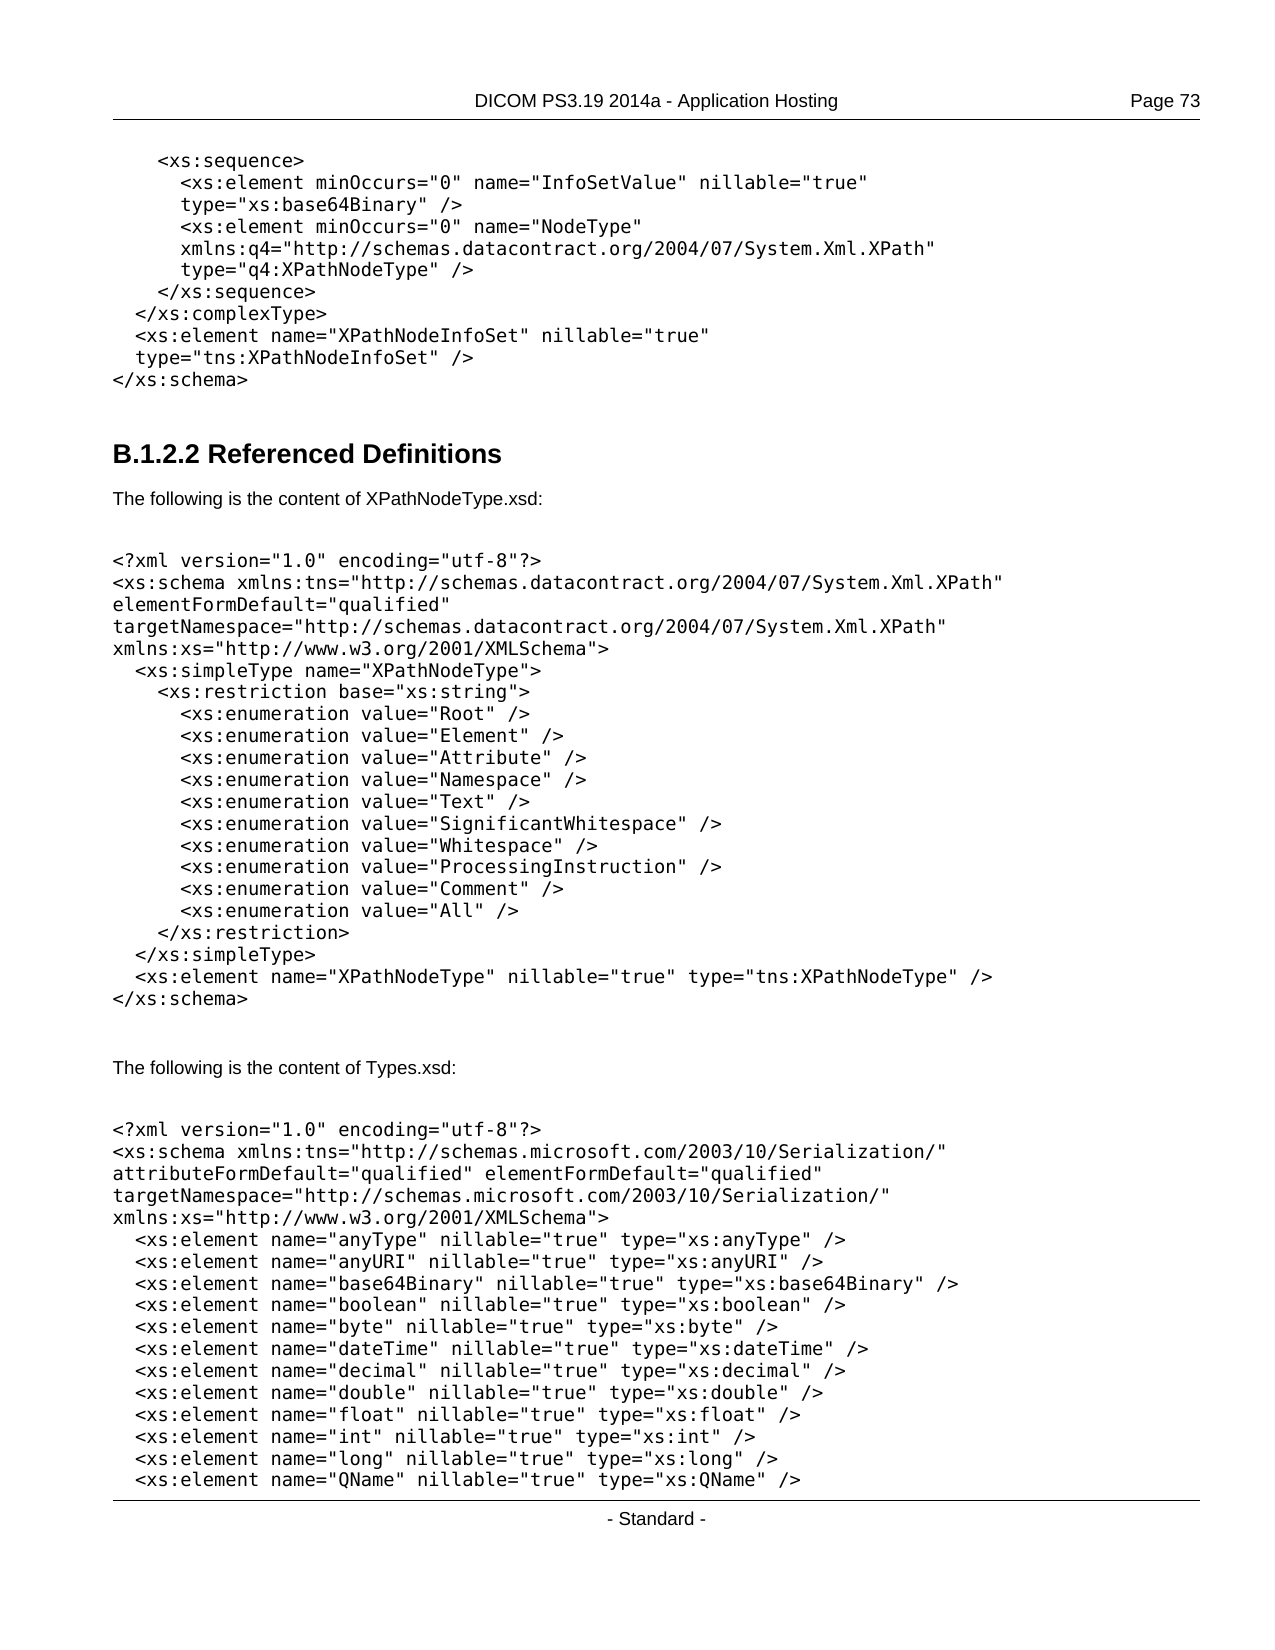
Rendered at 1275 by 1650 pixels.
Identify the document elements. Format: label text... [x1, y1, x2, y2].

text <?xml version="1.0" encoding="utf-8"?> <xs:schema xmlns:tns="http://schemas.microsoft.com/2003/10/Serialization/" attributeFormDefault="qualified" elementFormDefault="qualified" targetNamespace="http://schemas.microsoft.com/2003/10/Serialization/" xmlns:xs="http://www.w3.org/2001/XMLSchema"> <xs:element name="anyType" nillable="true" type="xs:anyType" /> <xs:element name="anyURI" nillable="true" type="xs:anyURI" /> <xs:element name="base64Binary" nillable="true" type="xs:base64Binary" /> <xs:element name="boolean" nillable="true" type="xs:boolean" /> <xs:element name="byte" nillable="true" type="xs:byte" /> <xs:element name="dateTime" nillable="true" type="xs:dateTime" /> <xs:element name="decimal" nillable="true" type="xs:decimal" /> <xs:element name="double" nillable="true" type="xs:double" /> <xs:element name="float" nillable="true" type="xs:float" /> <xs:element name="int" nillable="true" type="xs:int" /> <xs:element name="long" nillable="true" type="xs:long" /> <xs:element name="QName" nillable="true" type="xs:QName" /> [112, 1097, 1200, 1491]
text The following is the content of XPathNodeType.xsd: [112, 488, 1200, 510]
text <xs:sequence> <xs:element minOccurs="0" name="InfoSetValue" nillable="true" type="xs:base64Binary" /> <xs:element minOccurs="0" name="NodeType" xmlns:q4="http://schemas.datacontract.org/2004/07/System.Xml.XPath" type="q4:XPathNodeType" /> </xs:sequence> </xs:complexType> <xs:element name="XPathNodeInfoSet" nillable="true" type="tns:XPathNodeInfoSet" /> </xs:schema> [112, 150, 1200, 419]
text The following is the content of Types.xsd: [112, 1057, 1200, 1079]
text <?xml version="1.0" encoding="utf-8"?> <xs:schema xmlns:tns="http://schemas.datacontract.org/2004/07/System.Xml.XPath" elementFormDefault="qualified" targetNamespace="http://schemas.datacontract.org/2004/07/System.Xml.XPath" xmlns:xs="http://www.w3.org/2001/XMLSchema"> <xs:simpleType name="XPathNodeType"> <xs:restriction base="xs:string"> <xs:enumeration value="Root" /> <xs:enumeration value="Element" /> <xs:enumeration value="Attribute" /> <xs:enumeration value="Namespace" /> <xs:enumeration value="Text" /> <xs:enumeration value="SignificantWhitespace" /> <xs:enumeration value="Whitespace" /> <xs:enumeration value="ProcessingInstruction" /> <xs:enumeration value="Comment" /> <xs:enumeration value="All" /> </xs:restriction> </xs:simpleType> <xs:element name="XPathNodeType" nillable="true" type="tns:XPathNodeType" /> </xs:schema> [112, 528, 1200, 1038]
text B.1.2.2 Referenced Definitions [112, 438, 1200, 469]
